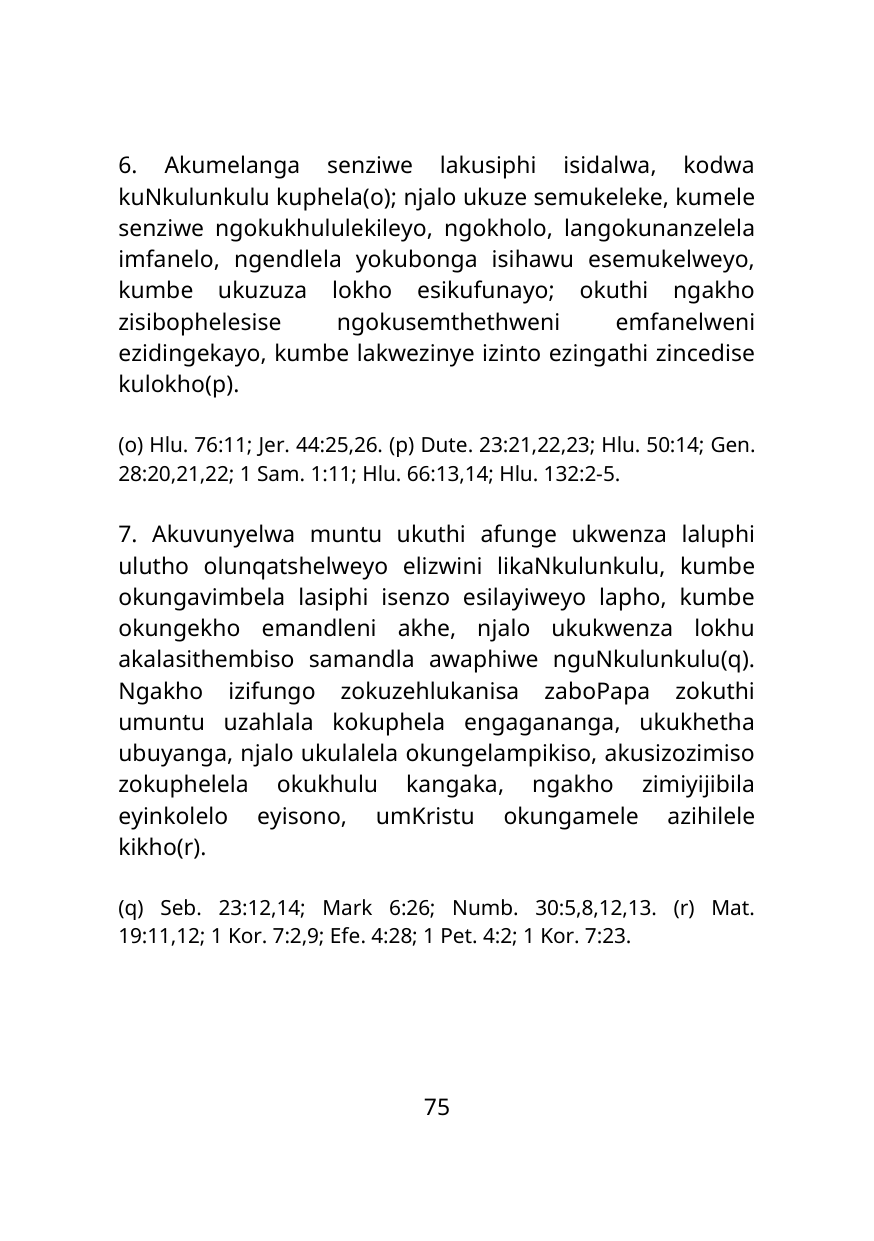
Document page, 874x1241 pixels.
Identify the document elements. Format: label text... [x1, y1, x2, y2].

text (q) Seb. 23:12,14; Mark 6:26; Numb. 30:5,8,12,13. (r) Mat. 19:11,12; 1 Kor. 7:2,9; Efe. 4:28; 1 Pet. 4:2; 1 Kor. 7:23. [118, 893, 756, 950]
text (o) Hlu. 76:11; Jer. 44:25,26. (p) Dute. 23:21,22,23; Hlu. 50:14; Gen. 28:20,21,22; 1 Sam. 1:11; Hlu. 66:13,14; Hlu. 132:2-5. [118, 431, 756, 487]
text 7. Akuvunyelwa muntu ukuthi afunge ukwenza laluphi ulutho olunqatshelweyo elizwini likaNkulunkulu, kumbe okungavimbela lasiphi isenzo esilayiweyo lapho, kumbe okungekho emandleni akhe, njalo ukukwenza lokhu akalasithembiso samandla awaphiwe nguNkulunkulu(q). Ngakho izifungo zokuzehlukanisa zaboPapa zokuthi umuntu uzahlala kokuphela engagananga, ukukhetha ubuyanga, njalo ukulalela okungelampikiso, akusizozimiso zokuphelela okukhulu kangaka, ngakho zimiyijibila eyinkolelo eyisono, umKristu okungamele azihilele kikho(r). [118, 518, 756, 862]
text 6. Akumelanga senziwe lakusiphi isidalwa, kodwa kuNkulunkulu kuphela(o); njalo ukuze semukeleke, kumele senziwe ngokukhululekileyo, ngokholo, langokunanzelela imfanelo, ngendlela yokubonga isihawu esemukelweyo, kumbe ukuzuza lokho esikufunayo; okuthi ngakho zisibophelesise ngokusemthethweni emfanelweni ezidingekayo, kumbe lakwezinye izinto ezingathi zincedise kulokho(p). [118, 149, 756, 399]
